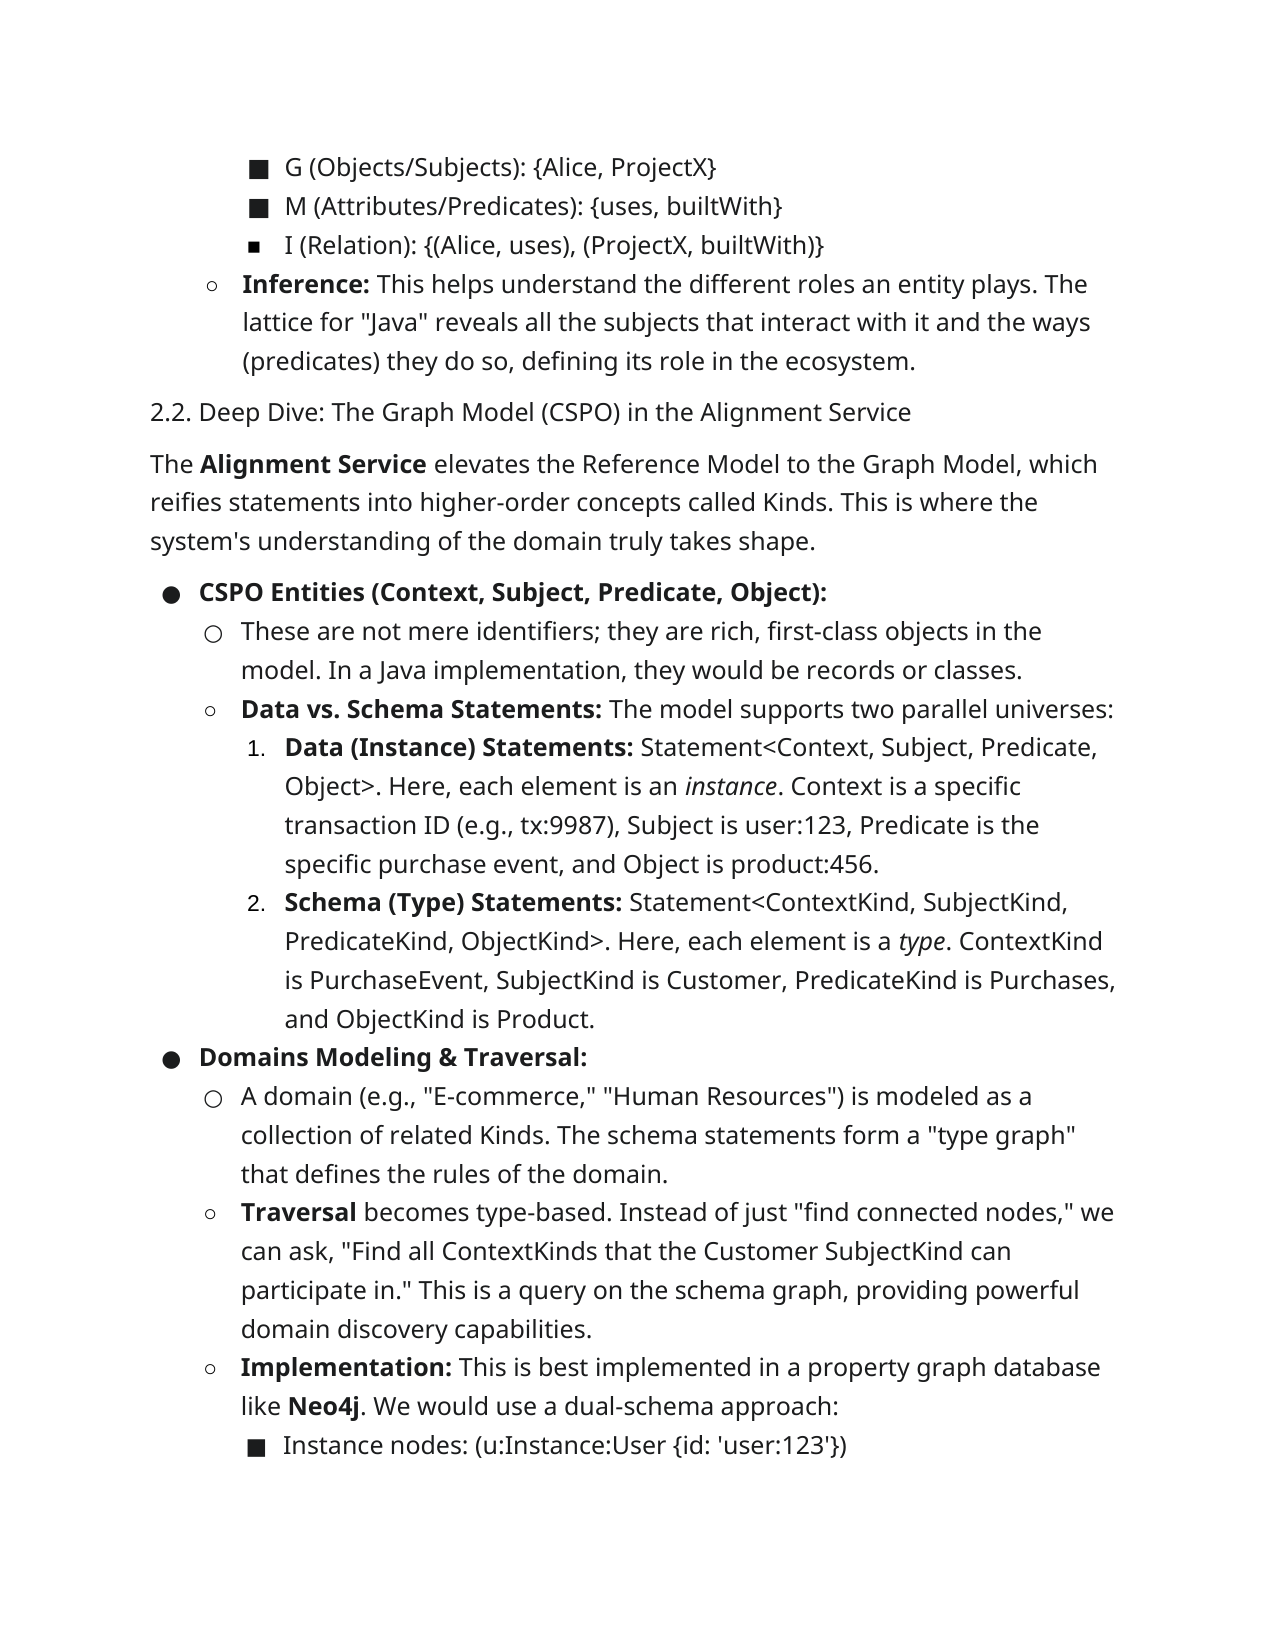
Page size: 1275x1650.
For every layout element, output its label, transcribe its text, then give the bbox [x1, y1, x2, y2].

list Data vs. Schema Statements: The model supports two parallel universes: [203, 691, 1125, 725]
list Traversal becomes type-based. Instead of just "find connected nodes," we can ask, "Find all ContextKinds that the Customer SubjectKind can participate in." This is a query on the schema graph, providing powerful domain discovery capabilities. [203, 1195, 1125, 1345]
list Implementation: This is best implemented in a property graph database like Neo4j. We would use a dual-schema approach: [203, 1350, 1125, 1423]
list Schema (Type) Statements: Statement<ContextKind, SubjectKind, PredicateKind, ObjectKind>. Here, each element is a type. ContextKind is PurchaseEvent, SubjectKind is Customer, PredicateKind is Purchases, and ObjectKind is Product. [247, 885, 1125, 1035]
text The Alignment Service elevates the Reference Model to the Graph Model, which reifies statements into higher-order concepts called Kinds. This is where the system's understanding of the domain truly takes shape. [150, 446, 1125, 558]
list G (Objects/Subjects): {Alice, ProjectX} [247, 150, 1125, 184]
list Inference: This helps understand the different roles an entity plays. The lattice for "Java" reveals all the subjects that interact with it and the ways (predicates) they do so, defining its role in the ecosystem. [205, 266, 1125, 378]
list M (Attributes/Predicates): {uses, builtWith} [247, 189, 1125, 223]
list I (Relation): {(Alice, uses), (ProjectX, builtWith)} [247, 227, 1125, 262]
list Data (Instance) Statements: Statement<Context, Subject, Predicate, Object>. Here, each element is an instance. Context is a specific transaction ID (e.g., tx:9987), Subject is user:123, Predicate is the specific purchase event, and Object is product:456. [247, 730, 1125, 880]
list A domain (e.g., "E-commerce," "Human Resources") is modeled as a collection of related Kinds. The schema statements form a "type graph" that defines the rules of the domain. [203, 1079, 1125, 1190]
list CSPO Entities (Context, Subject, Predicate, Object): [161, 575, 1125, 609]
list These are not mere identifiers; they are rich, first-class objects in the model. In a Java implementation, they would be records or classes. [203, 614, 1125, 687]
list Domains Modeling & Traversal: [161, 1040, 1125, 1074]
subtitle 2.2. Deep Dive: The Graph Model (CSPO) in the Alignment Service [150, 395, 1125, 429]
list Instance nodes: (u:Instance:User {id: 'user:123'}) [245, 1427, 1125, 1462]
